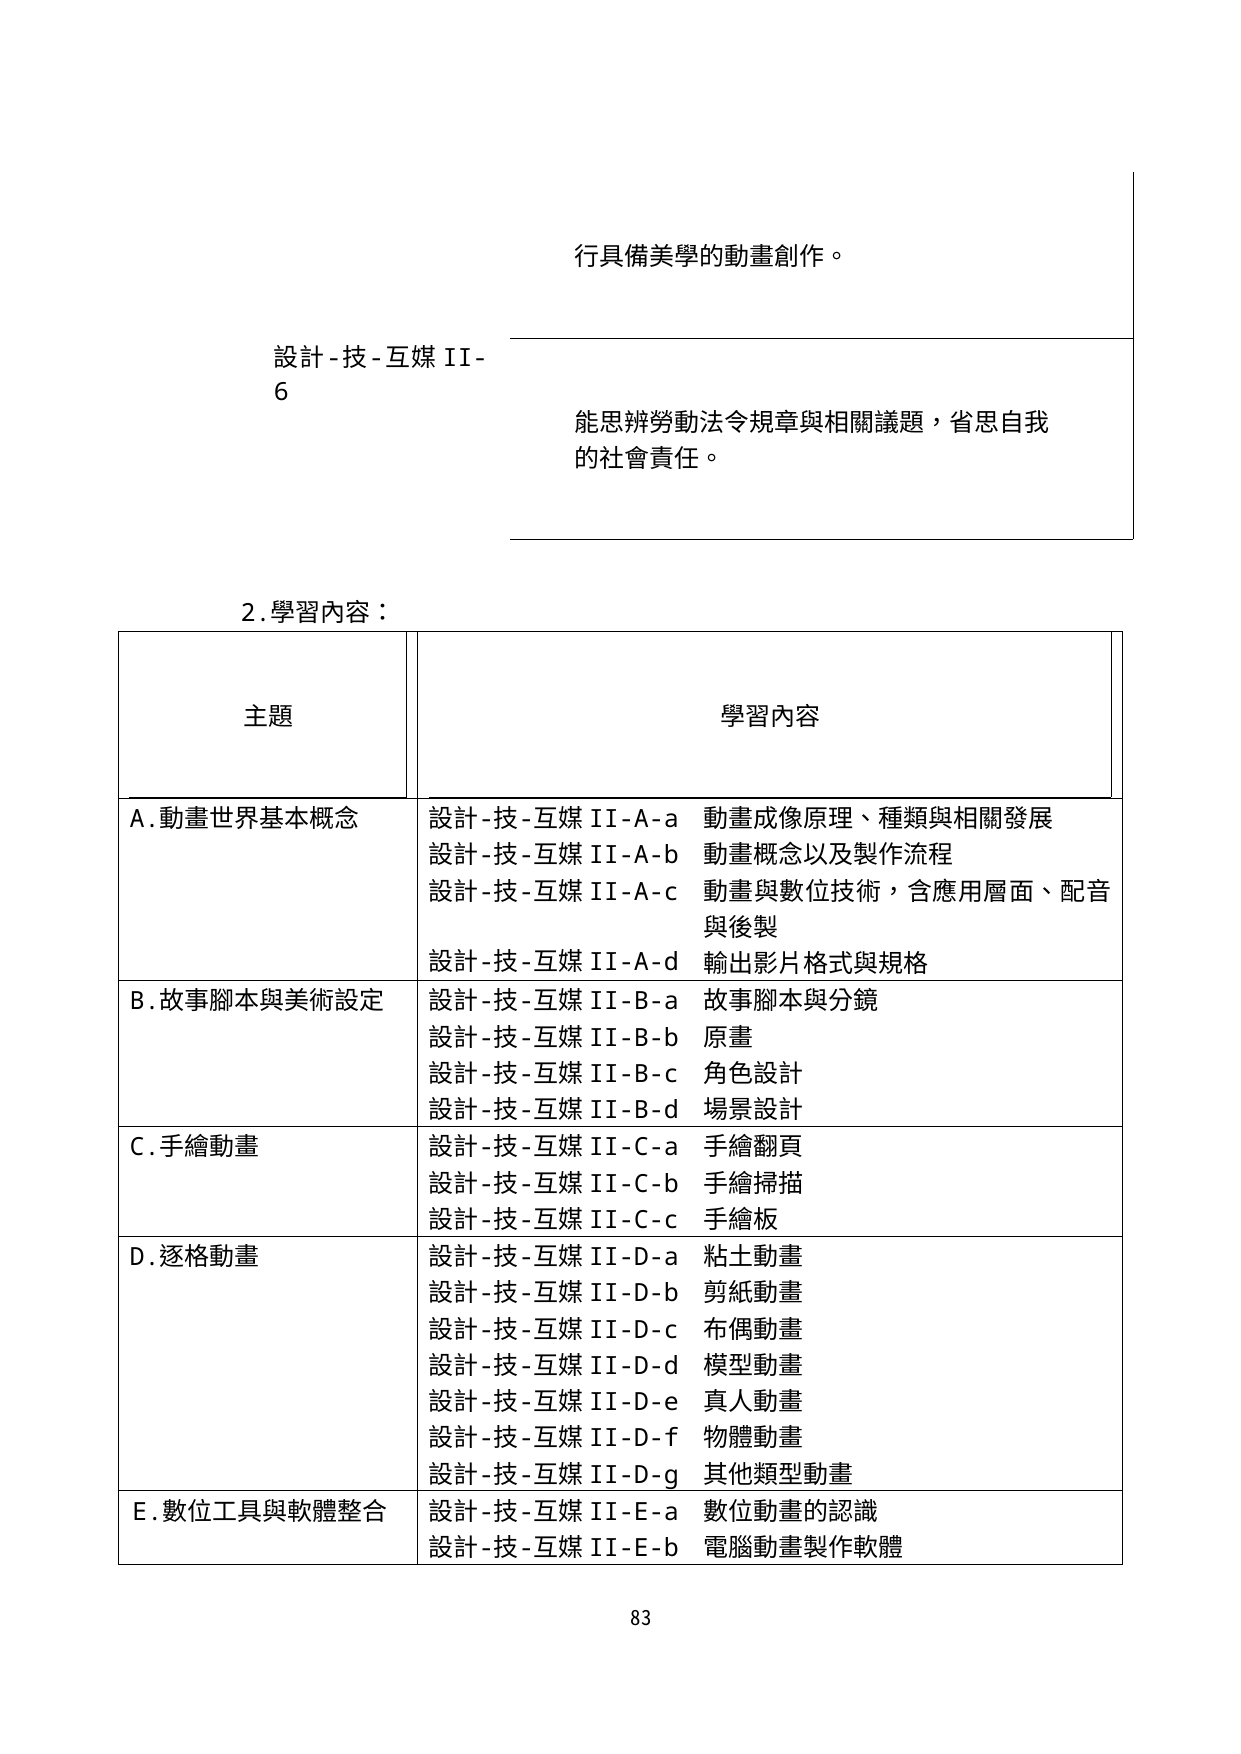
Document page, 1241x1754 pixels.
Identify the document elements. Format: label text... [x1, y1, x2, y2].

table_header 主題 [119, 632, 406, 797]
table_header [1112, 632, 1122, 797]
table_cell 數位動畫的認識 電腦動畫製作軟體 [692, 1491, 1122, 1564]
text 2.學習內容： [173, 585, 1122, 631]
table_cell 行具備美學的動畫創作。 [499, 172, 1133, 338]
table_cell [1134, 338, 1144, 539]
table_cell [1134, 172, 1144, 338]
table_cell 故事腳本與分鏡 原畫 角色設計 場景設計 [692, 981, 1122, 1126]
table_cell 設計-技-互媒II-E-a 設計-技-互媒II-E-b [418, 1491, 692, 1564]
table_cell 能思辨勞動法令規章與相關議題，省思自我的社會責任。 [499, 338, 1133, 539]
table_cell [262, 172, 498, 338]
table_cell A.動畫世界基本概念 [119, 799, 417, 980]
table_cell 設計-技-互媒II-A-a 設計-技-互媒II-A-b 設計-技-互媒II-A-c 設計-技-互媒II-A-d [418, 799, 692, 980]
table_cell 粘土動畫 剪紙動畫 布偶動畫 模型動畫 真人動畫 物體動畫 其他類型動畫 [692, 1237, 1122, 1490]
table_cell 設計-技-互媒II-C-a 設計-技-互媒II-C-b 設計-技-互媒II-C-c [418, 1127, 692, 1236]
table_cell 動畫成像原理、種類與相關發展 動畫概念以及製作流程 動畫與數位技術，含應用層面、配音與後製 輸出影片格式與規格 [692, 799, 1122, 980]
table_header 學習內容 [418, 632, 1111, 797]
table_header [407, 632, 417, 797]
table_cell B.故事腳本與美術設定 [119, 981, 417, 1126]
table_cell C.手繪動畫 [119, 1127, 417, 1236]
table_cell 設計-技-互媒II-6 [262, 338, 498, 539]
table_cell 設計-技-互媒II-D-a 設計-技-互媒II-D-b 設計-技-互媒II-D-c 設計-技-互媒II-D-d 設計-技-互媒II-D-e 設計-技-互媒II-D-f 設計-技-互媒II-D-g [418, 1237, 692, 1490]
table_cell E.數位工具與軟體整合 [119, 1491, 417, 1564]
table_cell 手繪翻頁 手繪掃描 手繪板 [692, 1127, 1122, 1236]
table_cell D.逐格動畫 [119, 1237, 417, 1490]
table_cell 設計-技-互媒II-B-a 設計-技-互媒II-B-b 設計-技-互媒II-B-c 設計-技-互媒II-B-d [418, 981, 692, 1126]
